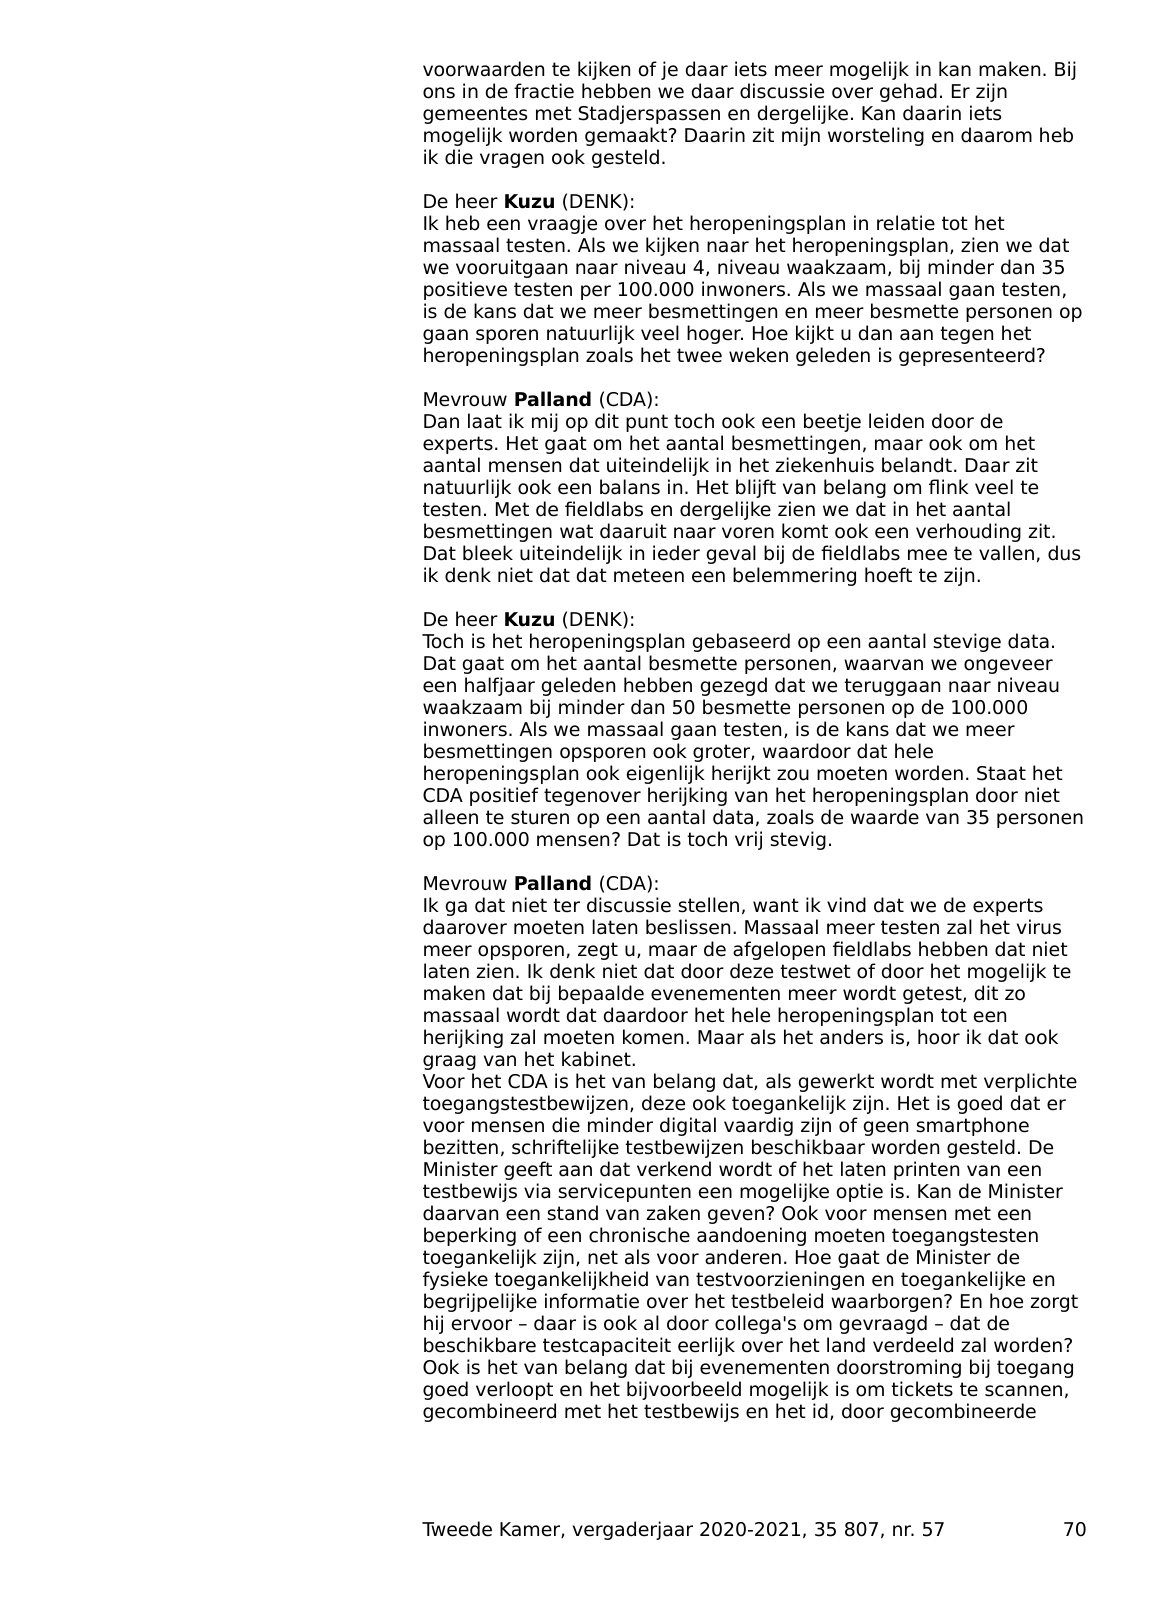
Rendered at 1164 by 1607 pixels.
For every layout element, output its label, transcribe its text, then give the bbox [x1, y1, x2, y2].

text De heer Kuzu (DENK): [422, 191, 1087, 213]
text De heer Kuzu (DENK): [422, 609, 1087, 631]
text Voor het CDA is het van belang dat, als gewerkt wordt met verplichte toegangstestbewijzen, deze ook toegankelijk zijn. Het is goed dat er voor mensen die minder digital vaardig zijn of geen smartphone bezitten, schriftelijke testbewijzen beschikbaar worden gesteld. De Minister geeft aan dat verkend wordt of het laten printen van een testbewijs via servicepunten een mogelijke optie is. Kan de Minister daarvan een stand van zaken geven? Ook voor mensen met een beperking of een chronische aandoening moeten toegangstesten toegankelijk zijn, net als voor anderen. Hoe gaat de Minister de fysieke toegankelijkheid van testvoorzieningen en toegankelijke en begrijpelijke informatie over het testbeleid waarborgen? En hoe zorgt hij ervoor – daar is ook al door collega's om gevraagd – dat de beschikbare testcapaciteit eerlijk over het land verdeeld zal worden? Ook is het van belang dat bij evenementen doorstroming bij toegang goed verloopt en het bijvoorbeeld mogelijk is om tickets te scannen, gecombineerd met het testbewijs en het id, door gecombineerde [422, 1071, 1087, 1423]
text Toch is het heropeningsplan gebaseerd op een aantal stevige data. Dat gaat om het aantal besmette personen, waarvan we ongeveer een halfjaar geleden hebben gezegd dat we teruggaan naar niveau waakzaam bij minder dan 50 besmette personen op de 100.000 inwoners. Als we massaal gaan testen, is de kans dat we meer besmettingen opsporen ook groter, waardoor dat hele heropeningsplan ook eigenlijk herijkt zou moeten worden. Staat het CDA positief tegenover herijking van het heropeningsplan door niet alleen te sturen op een aantal data, zoals de waarde van 35 personen op 100.000 mensen? Dat is toch vrij stevig. [422, 631, 1087, 851]
text Dan laat ik mij op dit punt toch ook een beetje leiden door de experts. Het gaat om het aantal besmettingen, maar ook om het aantal mensen dat uiteindelijk in het ziekenhuis belandt. Daar zit natuurlijk ook een balans in. Het blijft van belang om flink veel te testen. Met de fieldlabs en dergelijke zien we dat in het aantal besmettingen wat daaruit naar voren komt ook een verhouding zit. Dat bleek uiteindelijk in ieder geval bij de fieldlabs mee te vallen, dus ik denk niet dat dat meteen een belemmering hoeft te zijn. [422, 411, 1087, 587]
text Mevrouw Palland (CDA): [422, 873, 1087, 895]
text Ik heb een vraagje over het heropeningsplan in relatie tot het massaal testen. Als we kijken naar het heropeningsplan, zien we dat we vooruitgaan naar niveau 4, niveau waakzaam, bij minder dan 35 positieve testen per 100.000 inwoners. Als we massaal gaan testen, is de kans dat we meer besmettingen en meer besmette personen op gaan sporen natuurlijk veel hoger. Hoe kijkt u dan aan tegen het heropeningsplan zoals het twee weken geleden is gepresenteerd? [422, 213, 1087, 367]
text Ik ga dat niet ter discussie stellen, want ik vind dat we de experts daarover moeten laten beslissen. Massaal meer testen zal het virus meer opsporen, zegt u, maar de afgelopen fieldlabs hebben dat niet laten zien. Ik denk niet dat door deze testwet of door het mogelijk te maken dat bij bepaalde evenementen meer wordt getest, dit zo massaal wordt dat daardoor het hele heropeningsplan tot een herijking zal moeten komen. Maar als het anders is, hoor ik dat ook graag van het kabinet. [422, 895, 1087, 1071]
text Mevrouw Palland (CDA): [422, 389, 1087, 411]
text voorwaarden te kijken of je daar iets meer mogelijk in kan maken. Bij ons in de fractie hebben we daar discussie over gehad. Er zijn gemeentes met Stadjerspassen en dergelijke. Kan daarin iets mogelijk worden gemaakt? Daarin zit mijn worsteling en daarom heb ik die vragen ook gesteld. [422, 59, 1087, 169]
